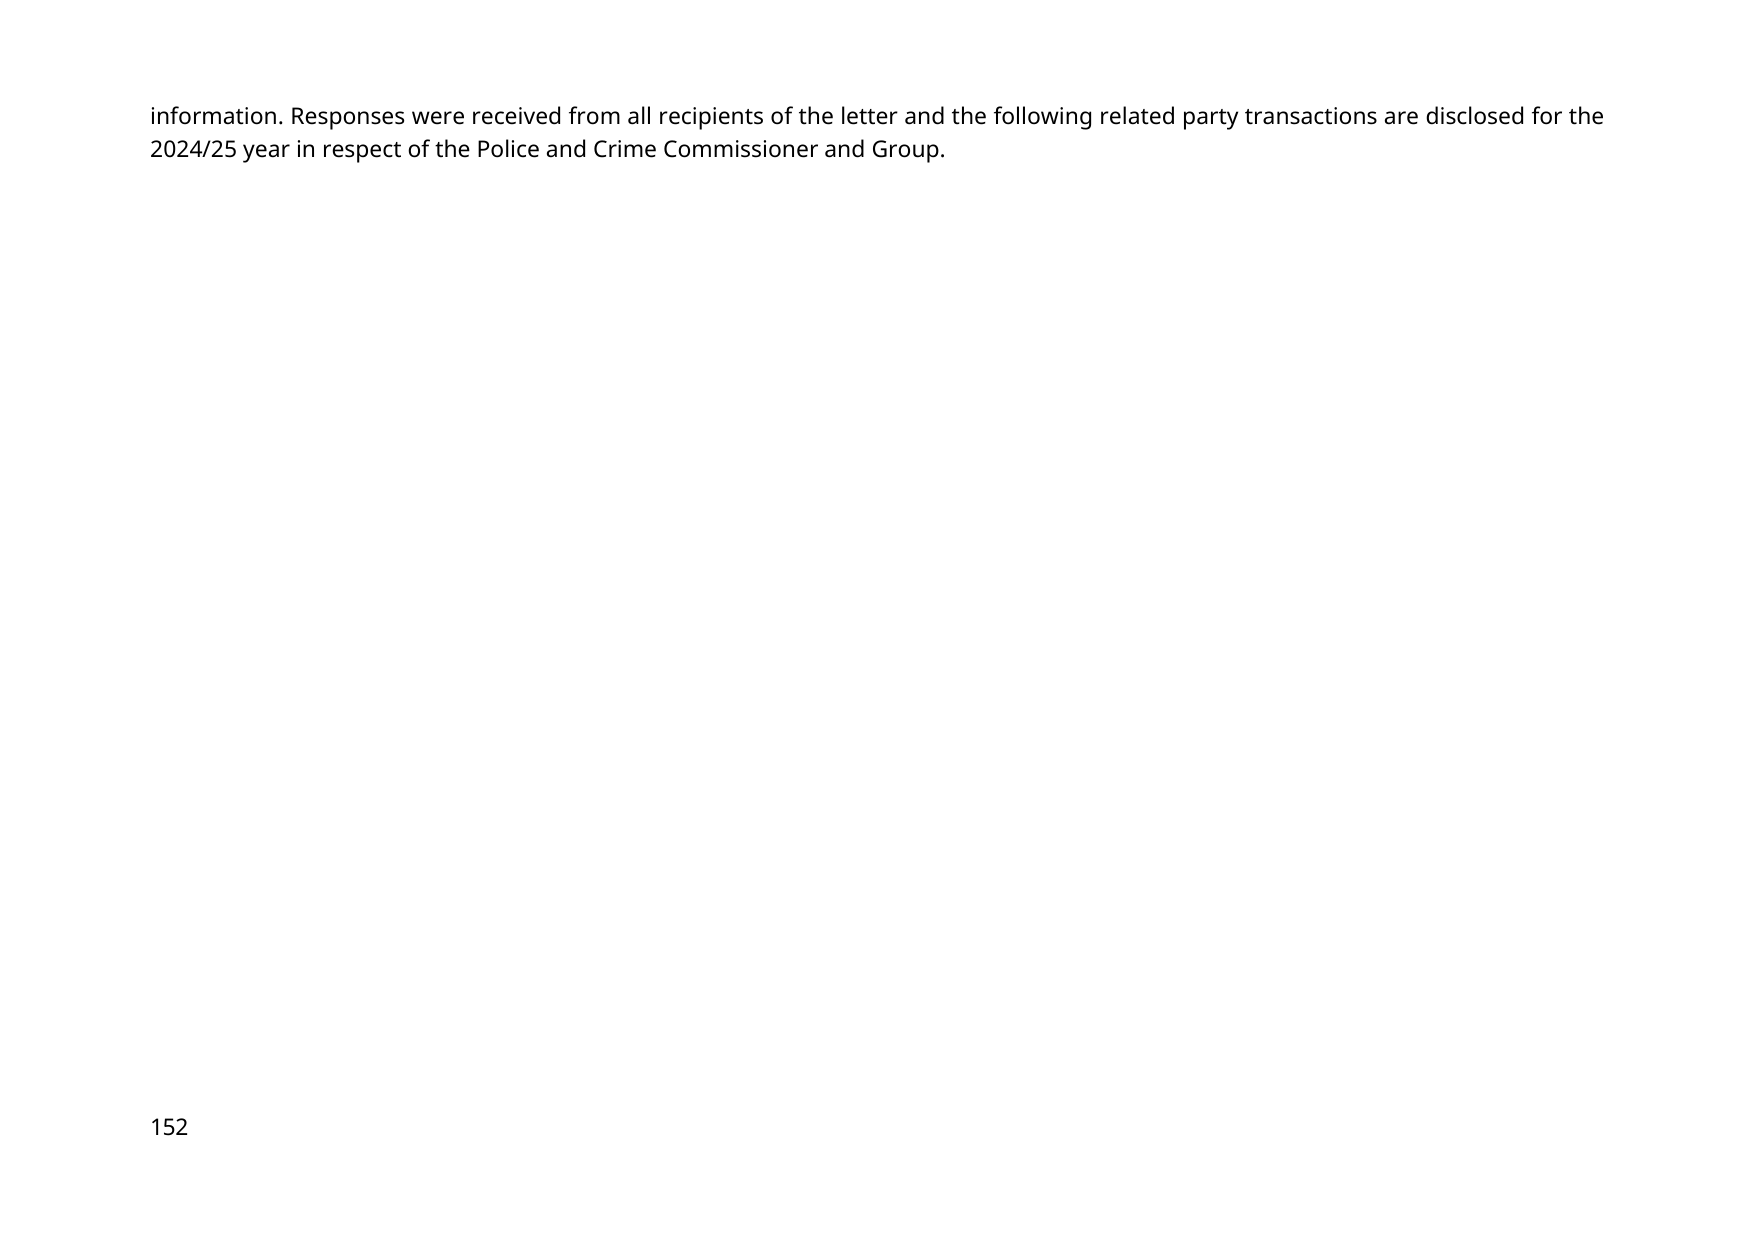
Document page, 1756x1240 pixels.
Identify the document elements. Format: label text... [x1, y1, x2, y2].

text information. Responses were received from all recipients of the letter and the following related party transactions are disclosed for the 2024/25 year in respect of the Police and Crime Commissioner and Group. [150, 100, 1606, 164]
